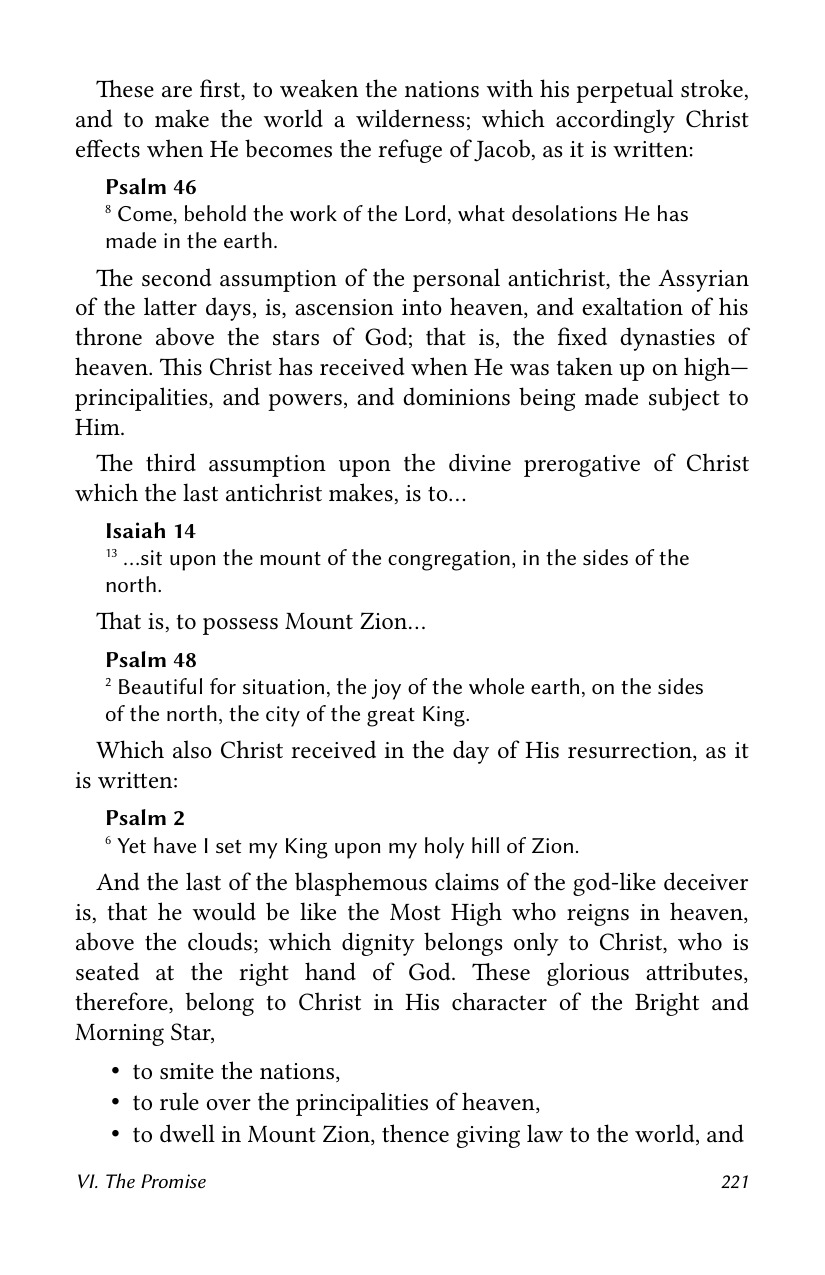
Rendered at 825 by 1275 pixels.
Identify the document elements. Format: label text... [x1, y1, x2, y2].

text Which also Christ received in the day of His resurrection, as it is written: [75, 736, 750, 795]
text The third assumption upon the divine prerogative of Christ which the last antichrist makes, is to... [75, 449, 750, 507]
text Psalm 2 [105, 805, 750, 831]
text 2 Beautiful for situation, the joy of the whole earth, on the sides of the north, the city of the great King. [105, 674, 720, 727]
list to smite the nations, [111, 1057, 750, 1085]
list to dwell in Mount Zion, thence giving law to the world, and [111, 1120, 750, 1148]
list to rule over the principalities of heaven, [111, 1088, 750, 1117]
text That is, to possess Mount Zion… [75, 608, 750, 636]
text Psalm 46 [105, 174, 750, 200]
text 6 Yet have I set my King upon my holy hill of Zion. [105, 833, 720, 859]
text Psalm 48 [105, 646, 750, 673]
text These are first, to weaken the nations with his perpetual stroke, and to make the world a wilderness; which accordingly Christ effects when He becomes the refuge of Jacob, as it is written: [75, 75, 750, 163]
text And the last of the blasphemous claims of the god-like deceiver is, that he would be like the Most High who reigns in heaven, above the clouds; which dignity belongs only to Christ, who is seated at the right hand of God. These glorious attributes, therefore, belong to Christ in His character of the Bright and Morning Star, [75, 868, 750, 1046]
text The second assumption of the personal antichrist, the Assyrian of the latter days, is, ascension into heaven, and exaltation of his throne above the stars of God; that is, the fixed dynasties of heaven. This Christ has received when He was taken up on high—principalities, and powers, and dominions being made subject to Him. [75, 263, 750, 442]
text 8 Come, behold the work of the Lord, what desolations He has made in the earth. [105, 201, 720, 254]
text 13 ...sit upon the mount of the congregation, in the sides of the north. [105, 545, 720, 598]
text Isaiah 14 [105, 518, 750, 544]
